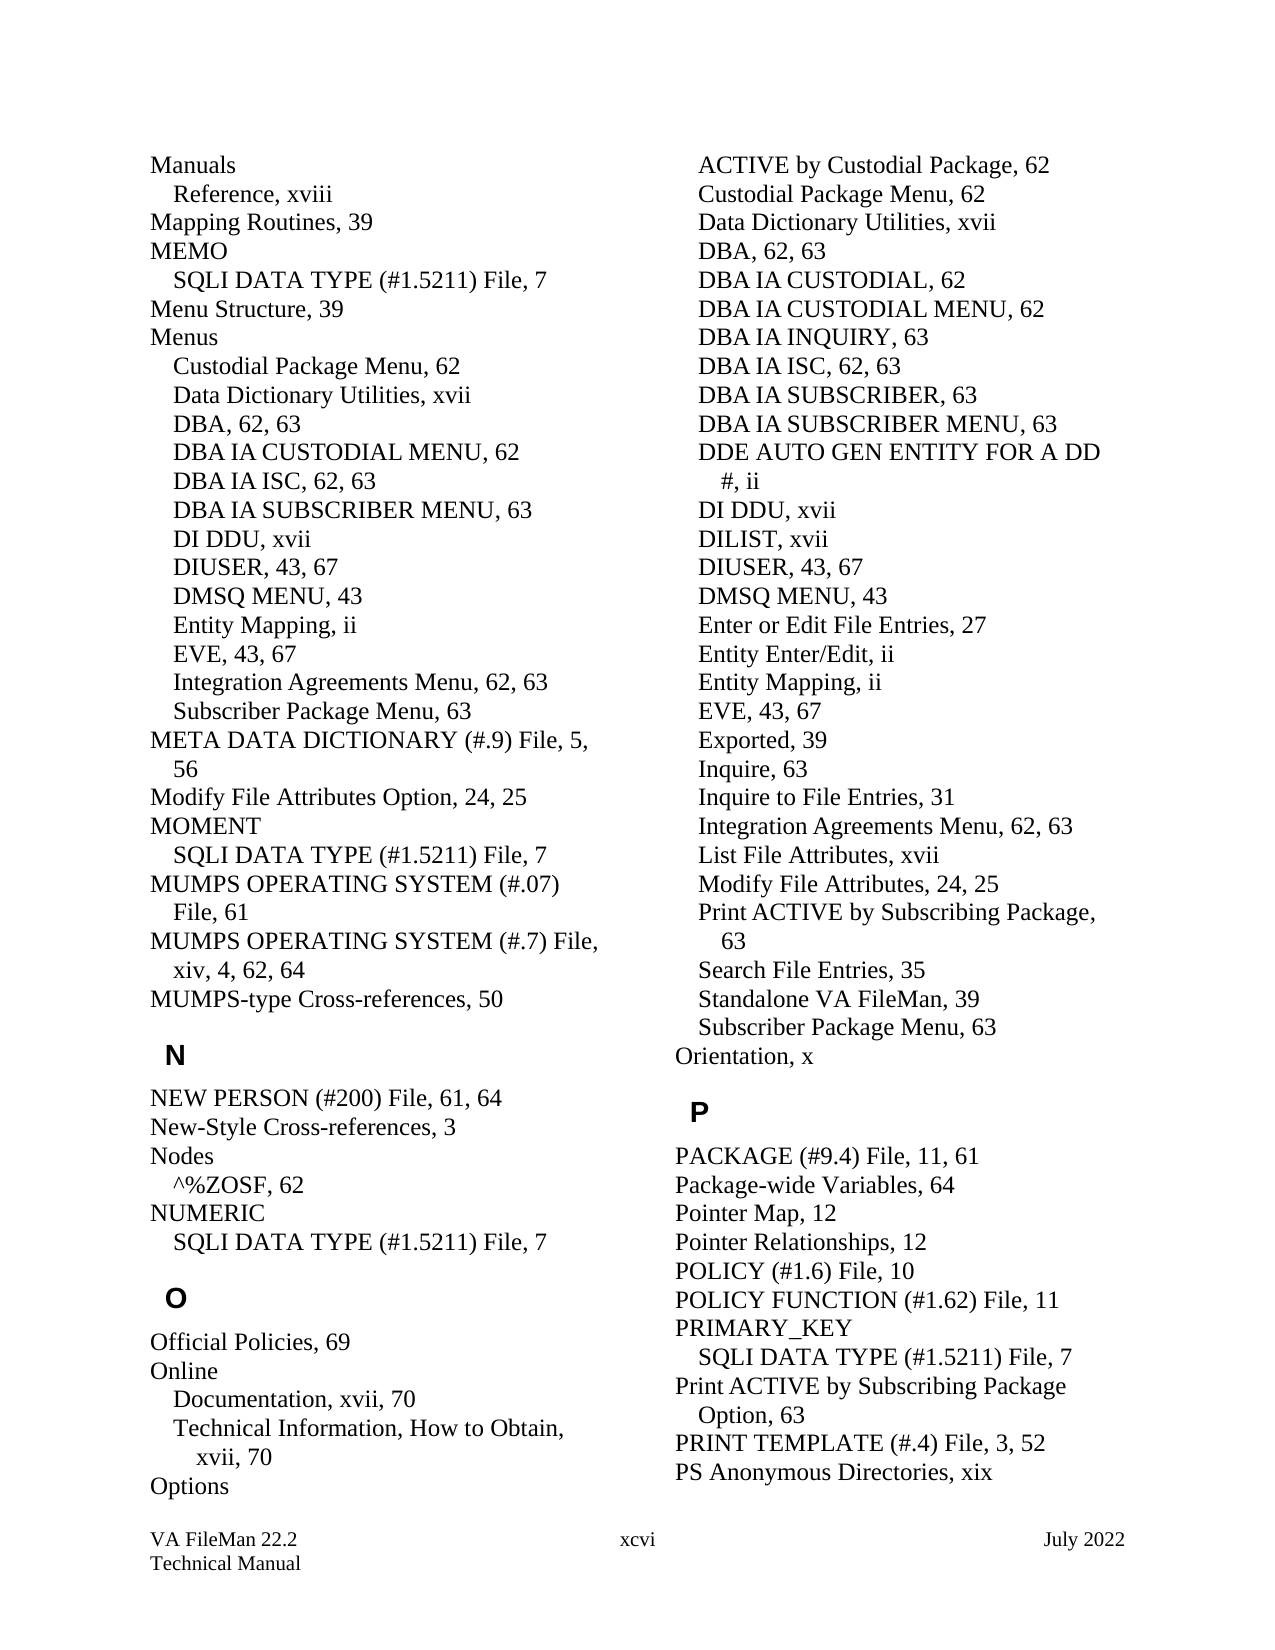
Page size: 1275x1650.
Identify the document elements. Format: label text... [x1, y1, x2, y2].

text Enter or Edit File Entries, 27 [698, 610, 1125, 639]
text META DATA DICTIONARY (#.9) File, 5, 56 [150, 725, 600, 782]
text SQLI DATA TYPE (#1.5211) File, 7 [173, 265, 600, 294]
text Modify File Attributes Option, 24, 25 [150, 782, 600, 811]
text ACTIVE by Custodial Package, 62 [698, 150, 1125, 179]
text Options [150, 1471, 600, 1499]
text Nodes [150, 1141, 600, 1170]
text List File Attributes, xvii [698, 840, 1125, 869]
text DDE AUTO GEN ENTITY FOR A DD #, ii [698, 437, 1125, 495]
text DI DDU, xvii [698, 495, 1125, 524]
text NUMERIC [150, 1198, 600, 1227]
text Online [150, 1356, 600, 1384]
text EVE, 43, 67 [698, 696, 1125, 725]
text PS Anonymous Directories, xix [675, 1457, 1125, 1486]
text EVE, 43, 67 [173, 639, 600, 667]
text DBA IA SUBSCRIBER MENU, 63 [173, 495, 600, 524]
text Official Policies, 69 [150, 1327, 600, 1356]
text SQLI DATA TYPE (#1.5211) File, 7 [173, 840, 600, 869]
text DBA IA SUBSCRIBER MENU, 63 [698, 409, 1125, 437]
text Standalone VA FileMan, 39 [698, 984, 1125, 1012]
text DMSQ MENU, 43 [698, 581, 1125, 610]
text Orientation, x [675, 1041, 1125, 1070]
text Custodial Package Menu, 62 [173, 351, 600, 380]
text DBA IA SUBSCRIBER, 63 [698, 380, 1125, 409]
text MUMPS OPERATING SYSTEM (#.7) File, xiv, 4, 62, 64 [150, 926, 600, 984]
text POLICY (#1.6) File, 10 [675, 1256, 1125, 1285]
text DBA IA CUSTODIAL MENU, 62 [698, 294, 1125, 322]
text DBA, 62, 63 [698, 236, 1125, 265]
text Exported, 39 [698, 725, 1125, 754]
text Entity Mapping, ii [173, 610, 600, 639]
text PRIMARY_KEY [675, 1313, 1125, 1342]
text Search File Entries, 35 [698, 955, 1125, 984]
text DBA, 62, 63 [173, 409, 600, 437]
text SQLI DATA TYPE (#1.5211) File, 7 [698, 1342, 1125, 1371]
text DMSQ MENU, 43 [173, 581, 600, 610]
text DIUSER, 43, 67 [173, 552, 600, 581]
text Print ACTIVE by Subscribing Package Option, 63 [675, 1371, 1125, 1428]
text DIUSER, 43, 67 [698, 552, 1125, 581]
text Modify File Attributes, 24, 25 [698, 869, 1125, 897]
text Inquire to File Entries, 31 [698, 782, 1125, 811]
text Package-wide Variables, 64 [675, 1170, 1125, 1198]
text SQLI DATA TYPE (#1.5211) File, 7 [173, 1227, 600, 1256]
text Pointer Map, 12 [675, 1198, 1125, 1227]
text DBA IA CUSTODIAL MENU, 62 [173, 437, 600, 466]
text Technical Information, How to Obtain, xvii, 70 [173, 1413, 600, 1471]
text Data Dictionary Utilities, xvii [173, 380, 600, 409]
text POLICY FUNCTION (#1.62) File, 11 [675, 1285, 1125, 1313]
text Menus [150, 322, 600, 351]
subtitle P [689, 1095, 1125, 1128]
text Mapping Routines, 39 [150, 207, 600, 236]
text MOMENT [150, 811, 600, 840]
text DILIST, xvii [698, 524, 1125, 552]
text DBA IA CUSTODIAL, 62 [698, 265, 1125, 294]
text Menu Structure, 39 [150, 294, 600, 322]
text MUMPS OPERATING SYSTEM (#.07) File, 61 [150, 869, 600, 926]
text Entity Mapping, ii [698, 667, 1125, 696]
text Manuals [150, 150, 600, 179]
text DI DDU, xvii [173, 524, 600, 552]
text Pointer Relationships, 12 [675, 1227, 1125, 1256]
text DBA IA ISC, 62, 63 [173, 466, 600, 495]
text MEMO [150, 236, 600, 265]
text NEW PERSON (#200) File, 61, 64 [150, 1083, 600, 1112]
text Inquire, 63 [698, 754, 1125, 782]
text Subscriber Package Menu, 63 [698, 1012, 1125, 1041]
text PRINT TEMPLATE (#.4) File, 3, 52 [675, 1428, 1125, 1457]
text PACKAGE (#9.4) File, 11, 61 [675, 1141, 1125, 1170]
text Entity Enter/Edit, ii [698, 639, 1125, 667]
text Print ACTIVE by Subscribing Package, 63 [698, 897, 1125, 955]
text Subscriber Package Menu, 63 [173, 696, 600, 725]
text New-Style Cross-references, 3 [150, 1112, 600, 1141]
text DBA IA ISC, 62, 63 [698, 351, 1125, 380]
subtitle O [164, 1281, 600, 1314]
text Custodial Package Menu, 62 [698, 179, 1125, 207]
text Reference, xviii [173, 179, 600, 207]
text MUMPS-type Cross-references, 50 [150, 984, 600, 1012]
text Data Dictionary Utilities, xvii [698, 207, 1125, 236]
text Integration Agreements Menu, 62, 63 [698, 811, 1125, 840]
text Documentation, xvii, 70 [173, 1384, 600, 1413]
subtitle N [164, 1037, 600, 1071]
text DBA IA INQUIRY, 63 [698, 322, 1125, 351]
text ^%ZOSF, 62 [173, 1170, 600, 1198]
text Integration Agreements Menu, 62, 63 [173, 667, 600, 696]
